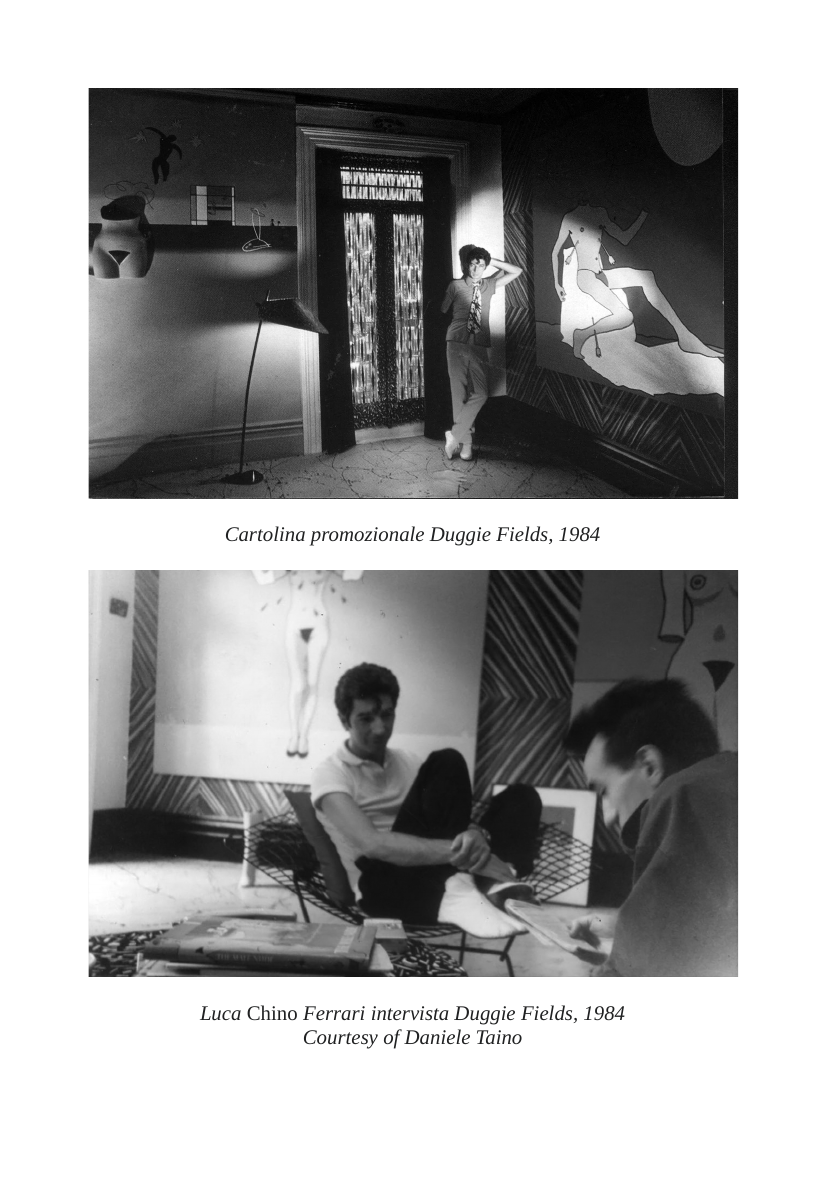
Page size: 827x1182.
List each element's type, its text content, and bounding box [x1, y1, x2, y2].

text Luca Chino Ferrari intervista Duggie Fields, 1984 [88, 1001, 738, 1025]
text Courtesy of Daniele Taino [88, 1025, 738, 1049]
picture [88, 88, 739, 499]
text Cartolina promozionale Duggie Fields, 1984 [88, 522, 738, 546]
picture [88, 570, 739, 977]
